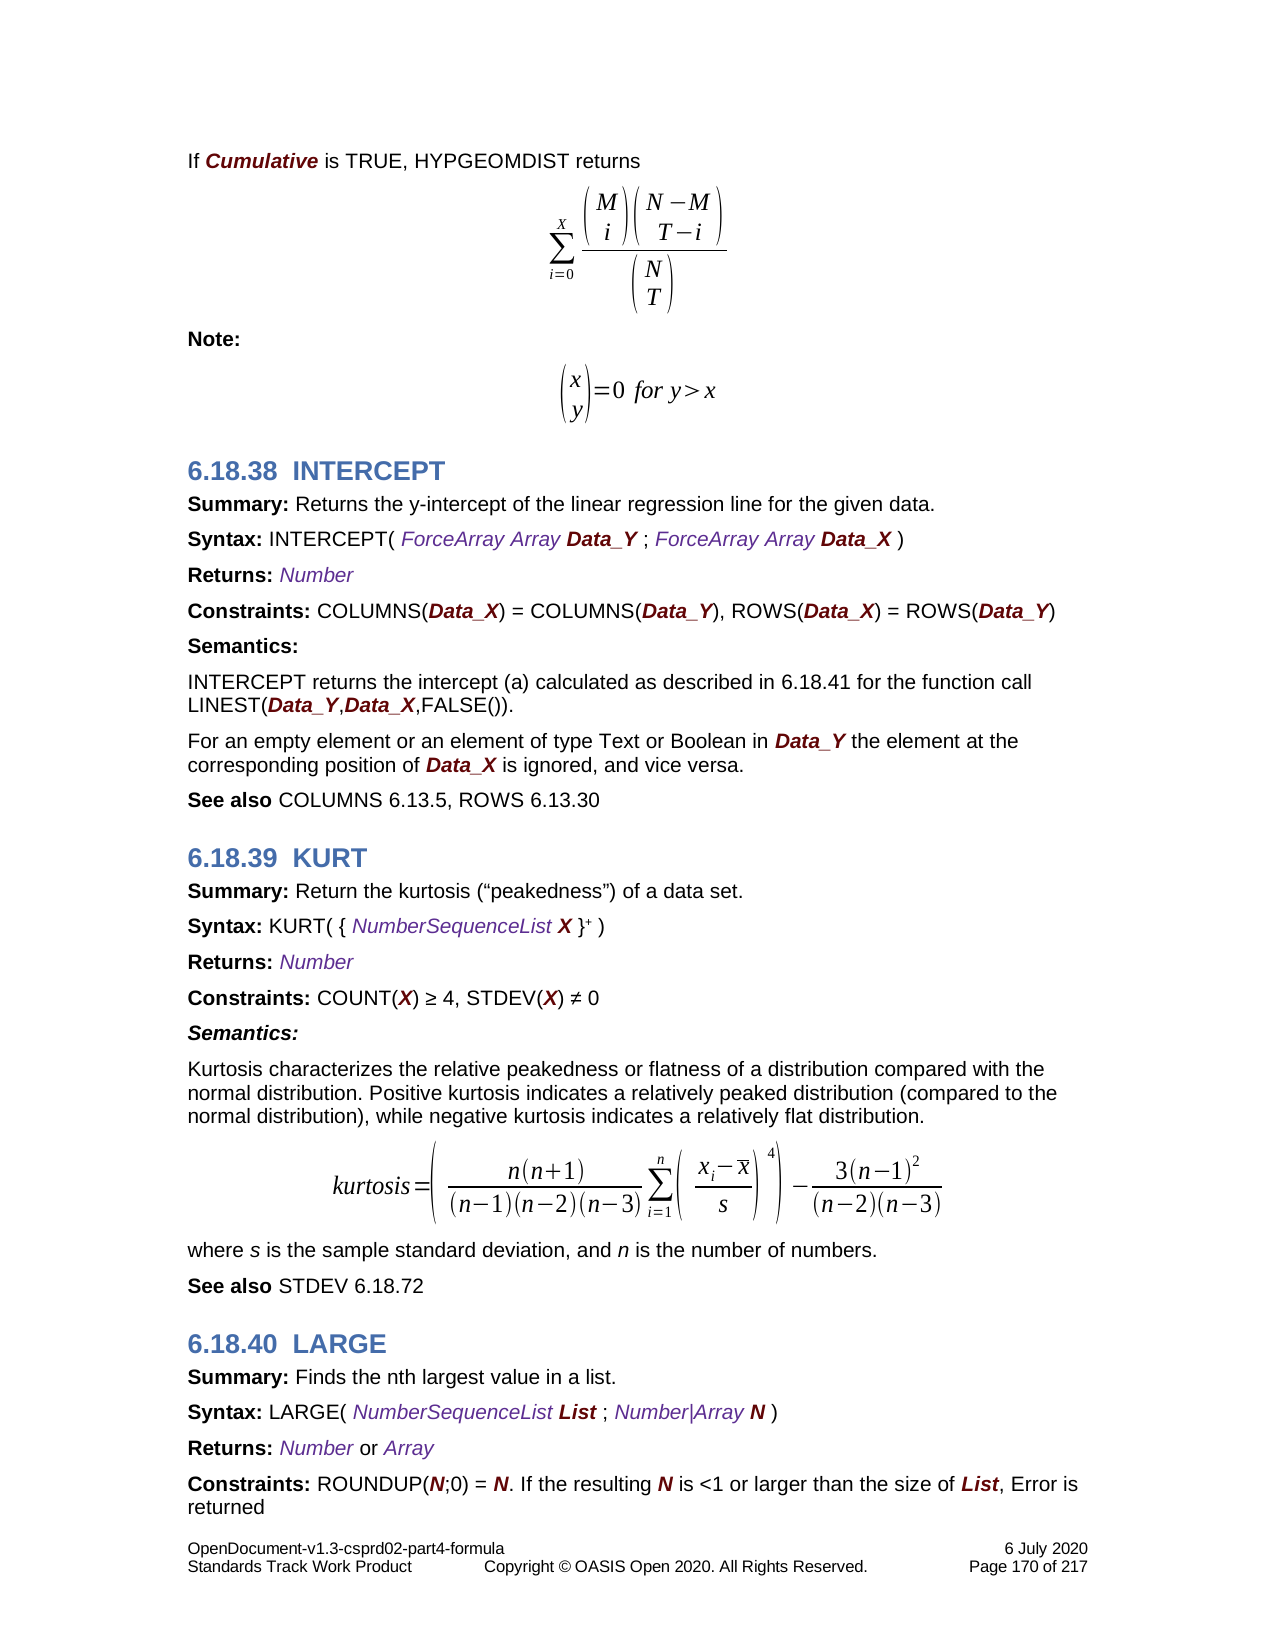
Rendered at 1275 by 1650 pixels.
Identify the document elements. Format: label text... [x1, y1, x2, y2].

text Summary: Returns the y-intercept of the linear regression line for the given data. [187, 492, 1088, 516]
text If Cumulative is TRUE, HYPGEOMDIST returns [187, 150, 1088, 173]
text where s is the sample standard deviation, and n is the number of numbers. [187, 1239, 1088, 1262]
text Summary: Return the kurtosis (“peakedness”) of a data set. [187, 879, 1088, 903]
text Syntax: KURT( { NumberSequenceList X }+ ) [187, 915, 1088, 938]
text Constraints: ROUNDUP(N;0) = N. If the resulting N is <1 or larger than the size of List, Error is returned [187, 1472, 1088, 1519]
text Semantics: [187, 635, 1088, 658]
subtitle INTERCEPT [187, 456, 1088, 486]
subtitle LARGE [187, 1329, 1088, 1359]
text Constraints: COUNT(X) ≥ 4, STDEV(X) ≠ 0 [187, 986, 1088, 1010]
text Kurtosis characterizes the relative peakedness or flatness of a distribution compared with the normal distribution. Positive kurtosis indicates a relatively peaked distribution (compared to the normal distribution), while negative kurtosis indicates a relatively flat distribution. [187, 1057, 1088, 1128]
text Syntax: LARGE( NumberSequenceList List ; Number|Array N ) [187, 1401, 1088, 1424]
text Note: [187, 327, 1088, 351]
text Constraints: COLUMNS(Data_X) = COLUMNS(Data_Y), ROWS(Data_X) = ROWS(Data_Y) [187, 599, 1088, 623]
text See also STDEV 6.18.72 [187, 1274, 1088, 1298]
text Returns: Number [187, 563, 1088, 587]
text Syntax: INTERCEPT( ForceArray Array Data_Y ; ForceArray Array Data_X ) [187, 528, 1088, 551]
text See also COLUMNS 6.13.5, ROWS 6.13.30 [187, 789, 1088, 812]
text Returns: Number [187, 951, 1088, 974]
text Semantics: [187, 1022, 1088, 1045]
text Returns: Number or Array [187, 1436, 1088, 1460]
text Summary: Finds the nth largest value in a list. [187, 1365, 1088, 1389]
text INTERCEPT returns the intercept (a) calculated as described in 6.18.41 for the function call LINEST(Data_Y,Data_X,FALSE()). [187, 670, 1088, 717]
subtitle KURT [187, 843, 1088, 873]
text For an empty element or an element of type Text or Boolean in Data_Y the element at the corresponding position of Data_X is ignored, and vice versa. [187, 729, 1088, 777]
